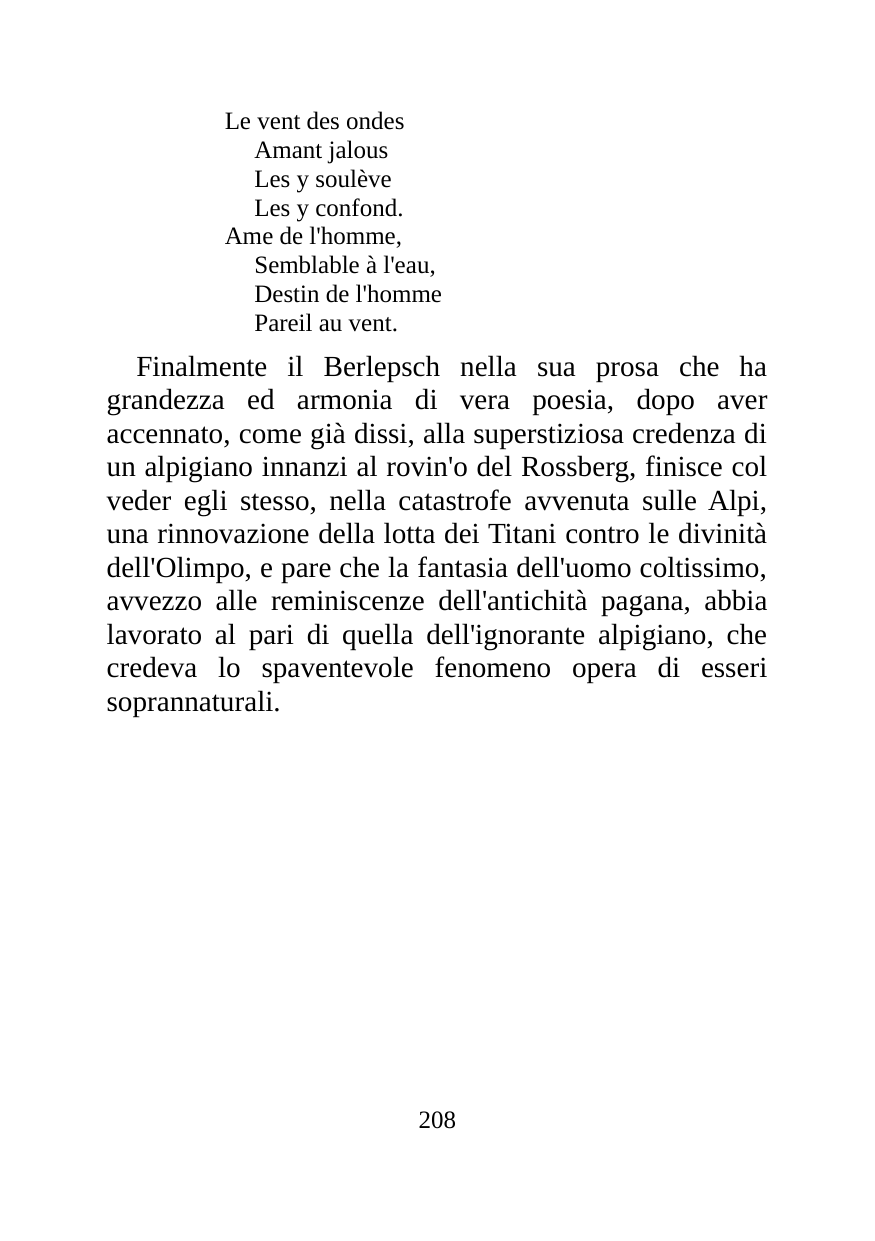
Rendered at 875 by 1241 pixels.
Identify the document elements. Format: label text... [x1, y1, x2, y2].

text Le vent des ondes Amant jalous Les y soulève Les y confond. [224, 106, 768, 221]
text Ame de l'homme, Semblable à l'eau, Destin de l'homme Pareil au vent. [224, 221, 768, 336]
text Finalmente il Berlepsch nella sua prosa che ha grandezza ed armonia di vera poesia, dopo aver accennato, come già dissi, alla superstiziosa credenza di un alpigiano innanzi al rovin'o del Rossberg, finisce col veder egli stesso, nella catastrofe avvenuta sulle Alpi, una rinnovazione della lotta dei Titani contro le divinità dell'Olimpo, e pare che la fantasia dell'uomo coltissimo, avvezzo alle reminiscenze dell'antichità pagana, abbia lavorato al pari di quella dell'ignorante alpigiano, che credeva lo spaventevole fenomeno opera di esseri soprannaturali. [106, 349, 768, 718]
